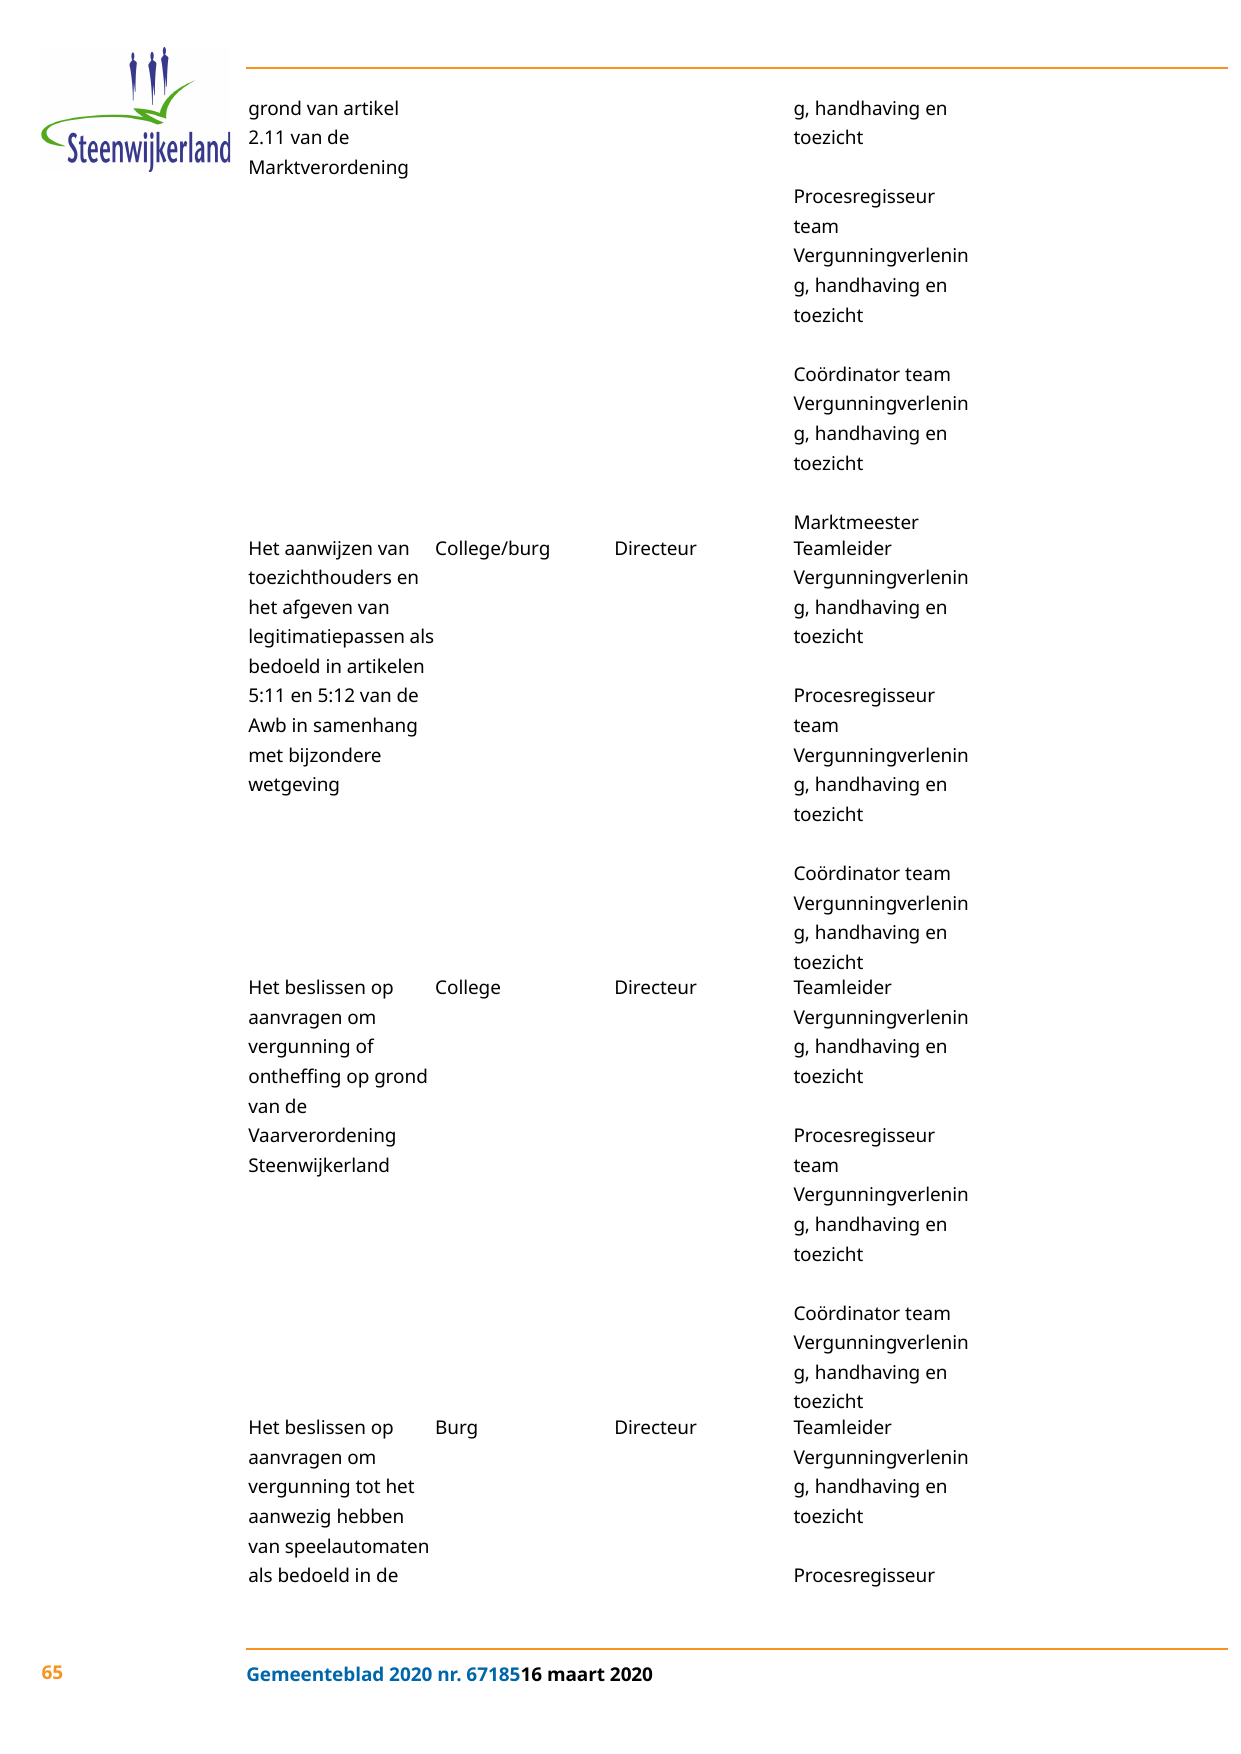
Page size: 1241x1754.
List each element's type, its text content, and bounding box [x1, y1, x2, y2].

table_cell College [435, 975, 614, 1414]
picture [41, 47, 231, 172]
table_cell Directeur [614, 535, 793, 974]
table_cell [973, 535, 1152, 974]
table_cell g, handhaving en toezicht Procesregisseur team Vergunningverlening, handhaving en toezicht Coördinator team Vergunningverlening, handhaving en toezicht Marktmeester [793, 95, 972, 535]
table_cell Het beslissen op aanvragen om vergunning of ontheffing op grond van de Vaarverordening Steenwijkerland [248, 975, 435, 1414]
table_cell [973, 975, 1152, 1414]
table_cell Teamleider Vergunningverlening, handhaving en toezicht Procesregisseur [793, 1415, 972, 1588]
table_cell [973, 1415, 1152, 1588]
table_cell Burg [435, 1415, 614, 1588]
table_cell Teamleider Vergunningverlening, handhaving en toezicht Procesregisseur team Vergunningverlening, handhaving en toezicht Coördinator team Vergunningverlening, handhaving en toezicht [793, 535, 972, 974]
table_cell [973, 95, 1152, 535]
table_cell Het aanwijzen van toezichthouders en het afgeven van legitimatiepassen als bedoeld in artikelen 5:11 en 5:12 van de Awb in samenhang met bijzondere wetgeving [248, 535, 435, 974]
table_cell College/burg [435, 535, 614, 974]
table_cell [614, 95, 793, 535]
table_cell Directeur [614, 1415, 793, 1588]
table_cell Teamleider Vergunningverlening, handhaving en toezicht Procesregisseur team Vergunningverlening, handhaving en toezicht Coördinator team Vergunningverlening, handhaving en toezicht [793, 975, 972, 1414]
table_cell Directeur [614, 975, 793, 1414]
table_cell Het beslissen op aanvragen om vergunning tot het aanwezig hebben van speelautomaten als bedoeld in de [248, 1415, 435, 1588]
table_cell [435, 95, 614, 535]
table_cell grond van artikel 2.11 van de Marktverordening [248, 95, 435, 535]
